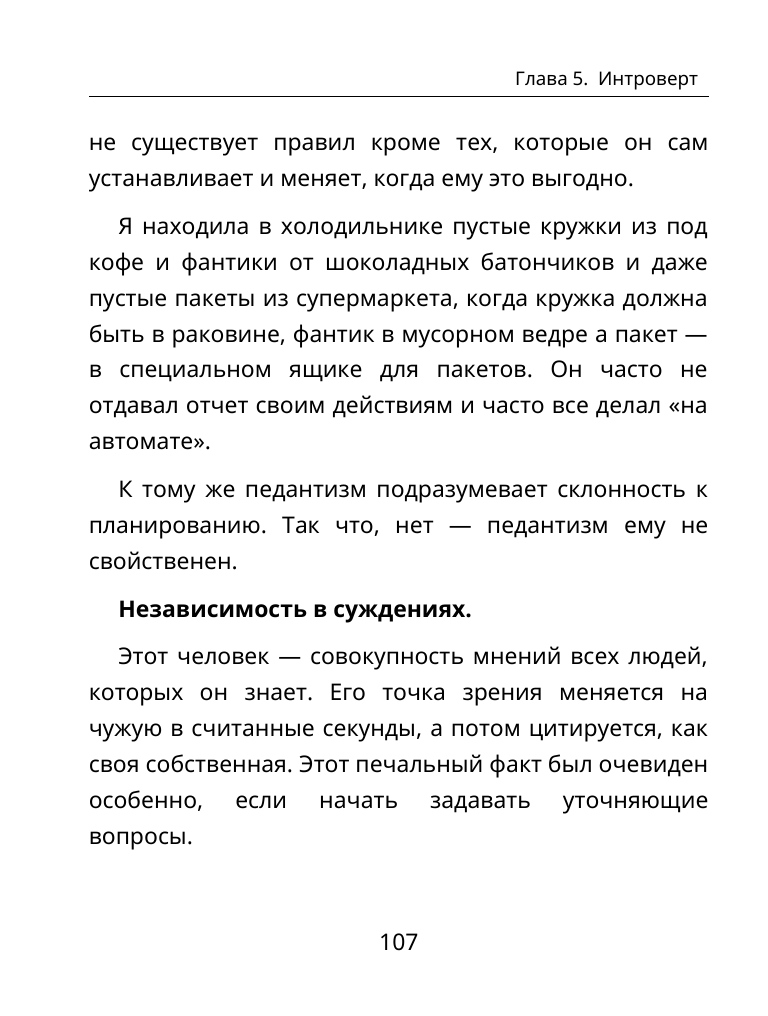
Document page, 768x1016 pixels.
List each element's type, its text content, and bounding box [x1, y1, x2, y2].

text Независимость в суждениях. [88, 593, 709, 624]
text Я находила в холодильнике пустые кружки из под кофе и фантики от шоколадных батончиков и даже пустые пакеты из супермаркета, когда кружка должна быть в раковине, фантик в мусорном ведре а пакет — в специальном ящике для пакетов. Он часто не отдавал отчет своим действиям и часто все делал «на автомате». [88, 210, 709, 457]
text К тому же педантизм подразумевает склонность к планированию. Так что, нет — педантизм ему не свойственен. [88, 473, 709, 576]
text Этот человек — совокупность мнений всех людей, которых он знает. Его точка зрения меняется на чужую в считанные секунды, а потом цитируется, как своя собственная. Этот печальный факт был очевиден особенно, если начать задавать уточняющие вопросы. [88, 640, 709, 851]
text не существует правил кроме тех, которые он сам устанавливает и меняет, когда ему это выгодно. [88, 126, 709, 193]
